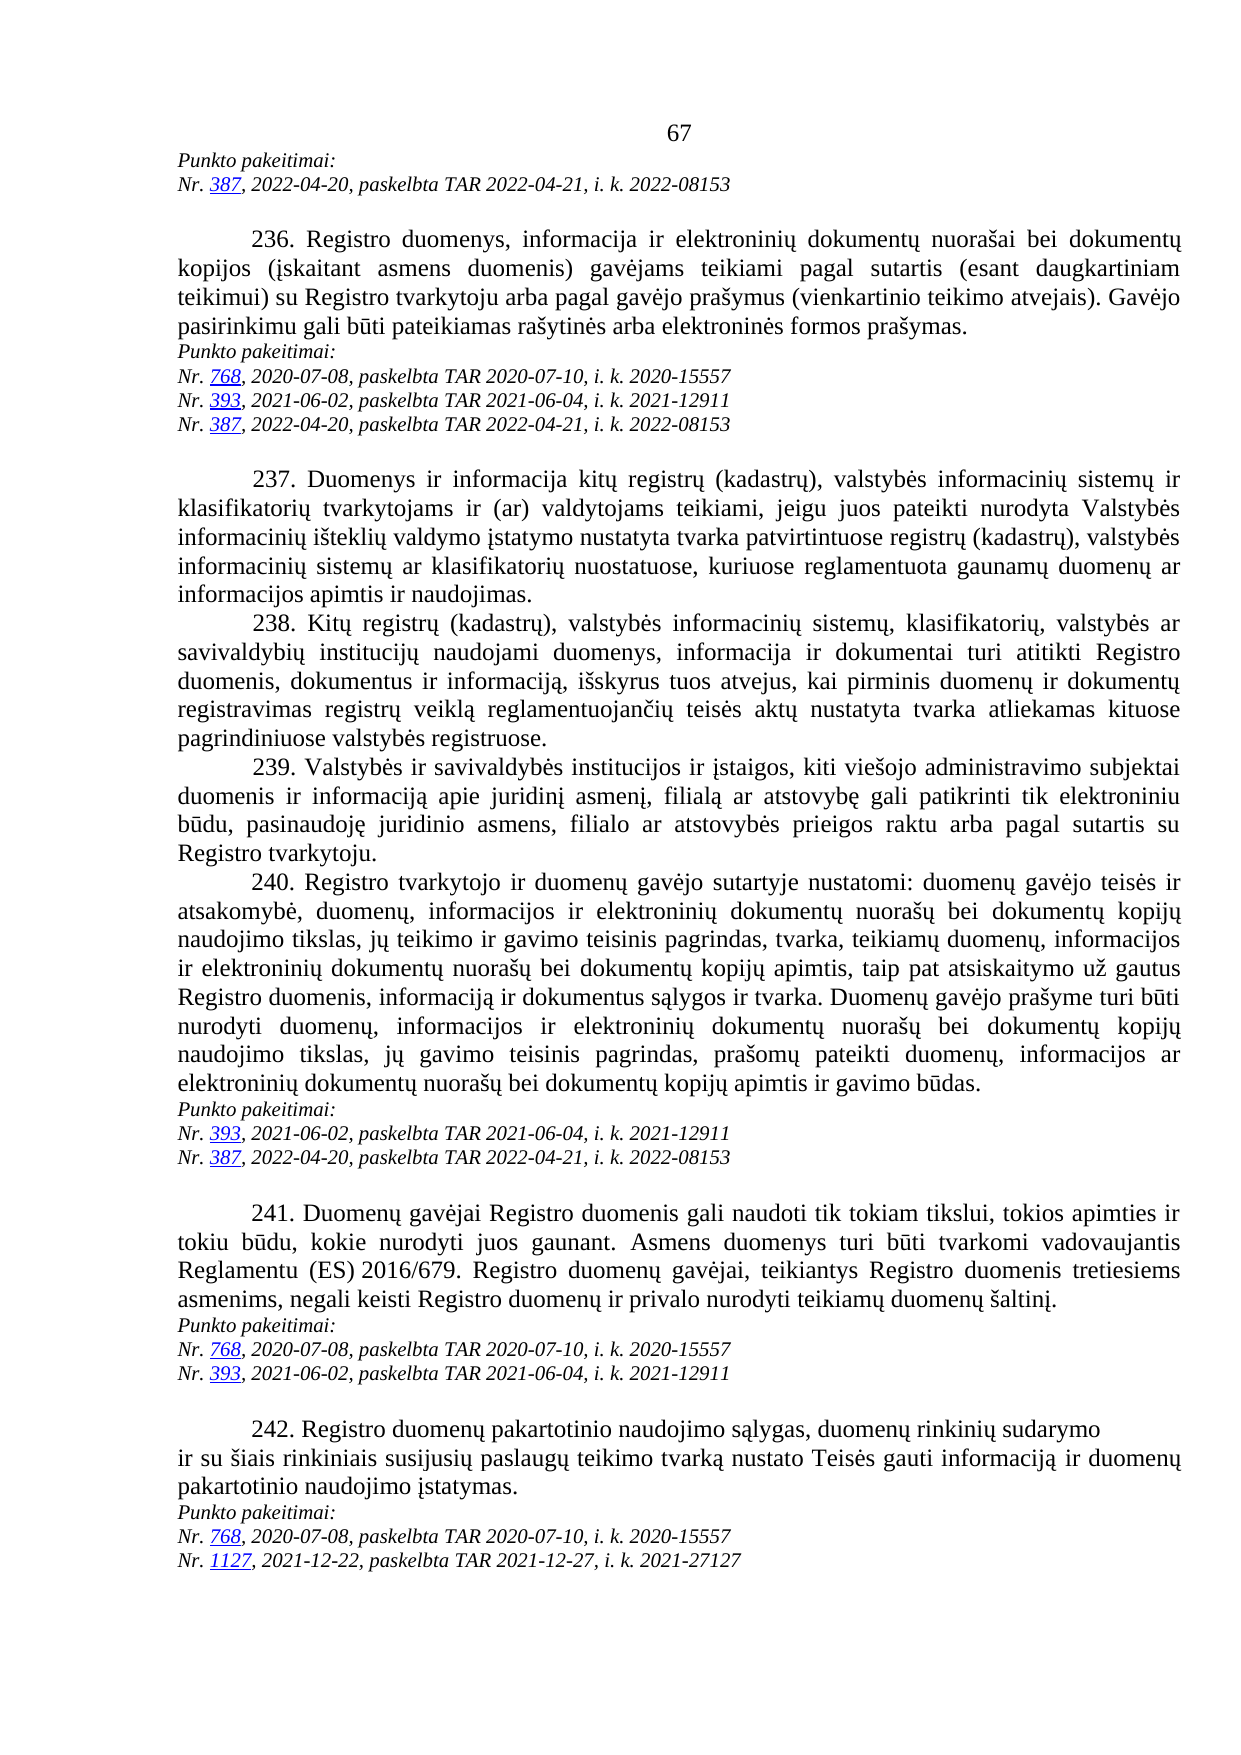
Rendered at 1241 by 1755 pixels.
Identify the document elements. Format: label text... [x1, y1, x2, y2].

text Nr. 387, 2022-04-20, paskelbta TAR 2022-04-21, i. k. 2022-08153 [177, 172, 1181, 196]
text Nr. 387, 2022-04-20, paskelbta TAR 2022-04-21, i. k. 2022-08153 [177, 1145, 1181, 1169]
text Nr. 1127, 2021-12-22, paskelbta TAR 2021-12-27, i. k. 2021-27127 [177, 1548, 1181, 1572]
text 242. Registro duomenų pakartotinio naudojimo sąlygas, duomenų rinkinių sudarymo [251, 1414, 1181, 1443]
text Nr. 393, 2021-06-02, paskelbta TAR 2021-06-04, i. k. 2021-12911 [177, 1121, 1181, 1145]
text Punkto pakeitimai: [177, 1313, 1181, 1337]
text Nr. 768, 2020-07-08, paskelbta TAR 2020-07-10, i. k. 2020-15557 [177, 363, 1181, 388]
text Nr. 768, 2020-07-08, paskelbta TAR 2020-07-10, i. k. 2020-15557 [177, 1524, 1181, 1548]
text ir su šiais rinkiniais susijusių paslaugų teikimo tvarką nustato Teisės gauti informaciją ir duomenų pakartotinio naudojimo įstatymas. [177, 1443, 1181, 1500]
text Punkto pakeitimai: [177, 1500, 1181, 1524]
text 239. Valstybės ir savivaldybės institucijos ir įstaigos, kiti viešojo administravimo subjektai duomenis ir informaciją apie juridinį asmenį, filialą ar atstovybę gali patikrinti tik elektroniniu būdu, pasinaudoję juridinio asmens, filialo ar atstovybės prieigos raktu arba pagal sutartis su Registro tvarkytoju. [177, 752, 1181, 867]
text Nr. 393, 2021-06-02, paskelbta TAR 2021-06-04, i. k. 2021-12911 [177, 1361, 1181, 1385]
text 241. Duomenų gavėjai Registro duomenis gali naudoti tik tokiam tikslui, tokios apimties ir tokiu būdu, kokie nurodyti juos gaunant. Asmens duomenys turi būti tvarkomi vadovaujantis Reglamentu (ES) 2016/679. Registro duomenų gavėjai, teikiantys Registro duomenis tretiesiems asmenims, negali keisti Registro duomenų ir privalo nurodyti teikiamų duomenų šaltinį. [177, 1198, 1181, 1313]
text Nr. 768, 2020-07-08, paskelbta TAR 2020-07-10, i. k. 2020-15557 [177, 1337, 1181, 1361]
text Punkto pakeitimai: [177, 1097, 1181, 1121]
text 238. Kitų registrų (kadastrų), valstybės informacinių sistemų, klasifikatorių, valstybės ar savivaldybių institucijų naudojami duomenys, informacija ir dokumentai turi atitikti Registro duomenis, dokumentus ir informaciją, išskyrus tuos atvejus, kai pirminis duomenų ir dokumentų registravimas registrų veiklą reglamentuojančių teisės aktų nustatyta tvarka atliekamas kituose pagrindiniuose valstybės registruose. [177, 608, 1181, 752]
text Punkto pakeitimai: [177, 148, 1181, 172]
text Nr. 393, 2021-06-02, paskelbta TAR 2021-06-04, i. k. 2021-12911 [177, 388, 1181, 412]
text Punkto pakeitimai: [177, 339, 1181, 363]
text 237. Duomenys ir informacija kitų registrų (kadastrų), valstybės informacinių sistemų ir klasifikatorių tvarkytojams ir (ar) valdytojams teikiami, jeigu juos pateikti nurodyta Valstybės informacinių išteklių valdymo įstatymo nustatyta tvarka patvirtintuose registrų (kadastrų), valstybės informacinių sistemų ar klasifikatorių nuostatuose, kuriuose reglamentuota gaunamų duomenų ar informacijos apimtis ir naudojimas. [177, 464, 1181, 608]
text 240. Registro tvarkytojo ir duomenų gavėjo sutartyje nustatomi: duomenų gavėjo teisės ir atsakomybė, duomenų, informacijos ir elektroninių dokumentų nuorašų bei dokumentų kopijų naudojimo tikslas, jų teikimo ir gavimo teisinis pagrindas, tvarka, teikiamų duomenų, informacijos ir elektroninių dokumentų nuorašų bei dokumentų kopijų apimtis, taip pat atsiskaitymo už gautus Registro duomenis, informaciją ir dokumentus sąlygos ir tvarka. Duomenų gavėjo prašyme turi būti nurodyti duomenų, informacijos ir elektroninių dokumentų nuorašų bei dokumentų kopijų naudojimo tikslas, jų gavimo teisinis pagrindas, prašomų pateikti duomenų, informacijos ar elektroninių dokumentų nuorašų bei dokumentų kopijų apimtis ir gavimo būdas. [177, 867, 1181, 1097]
text Nr. 387, 2022-04-20, paskelbta TAR 2022-04-21, i. k. 2022-08153 [177, 412, 1181, 436]
text 236. Registro duomenys, informacija ir elektroninių dokumentų nuorašai bei dokumentų kopijos (įskaitant asmens duomenis) gavėjams teikiami pagal sutartis (esant daugkartiniam teikimui) su Registro tvarkytoju arba pagal gavėjo prašymus (vienkartinio teikimo atvejais). Gavėjo pasirinkimu gali būti pateikiamas rašytinės arba elektroninės formos prašymas. [177, 224, 1181, 339]
